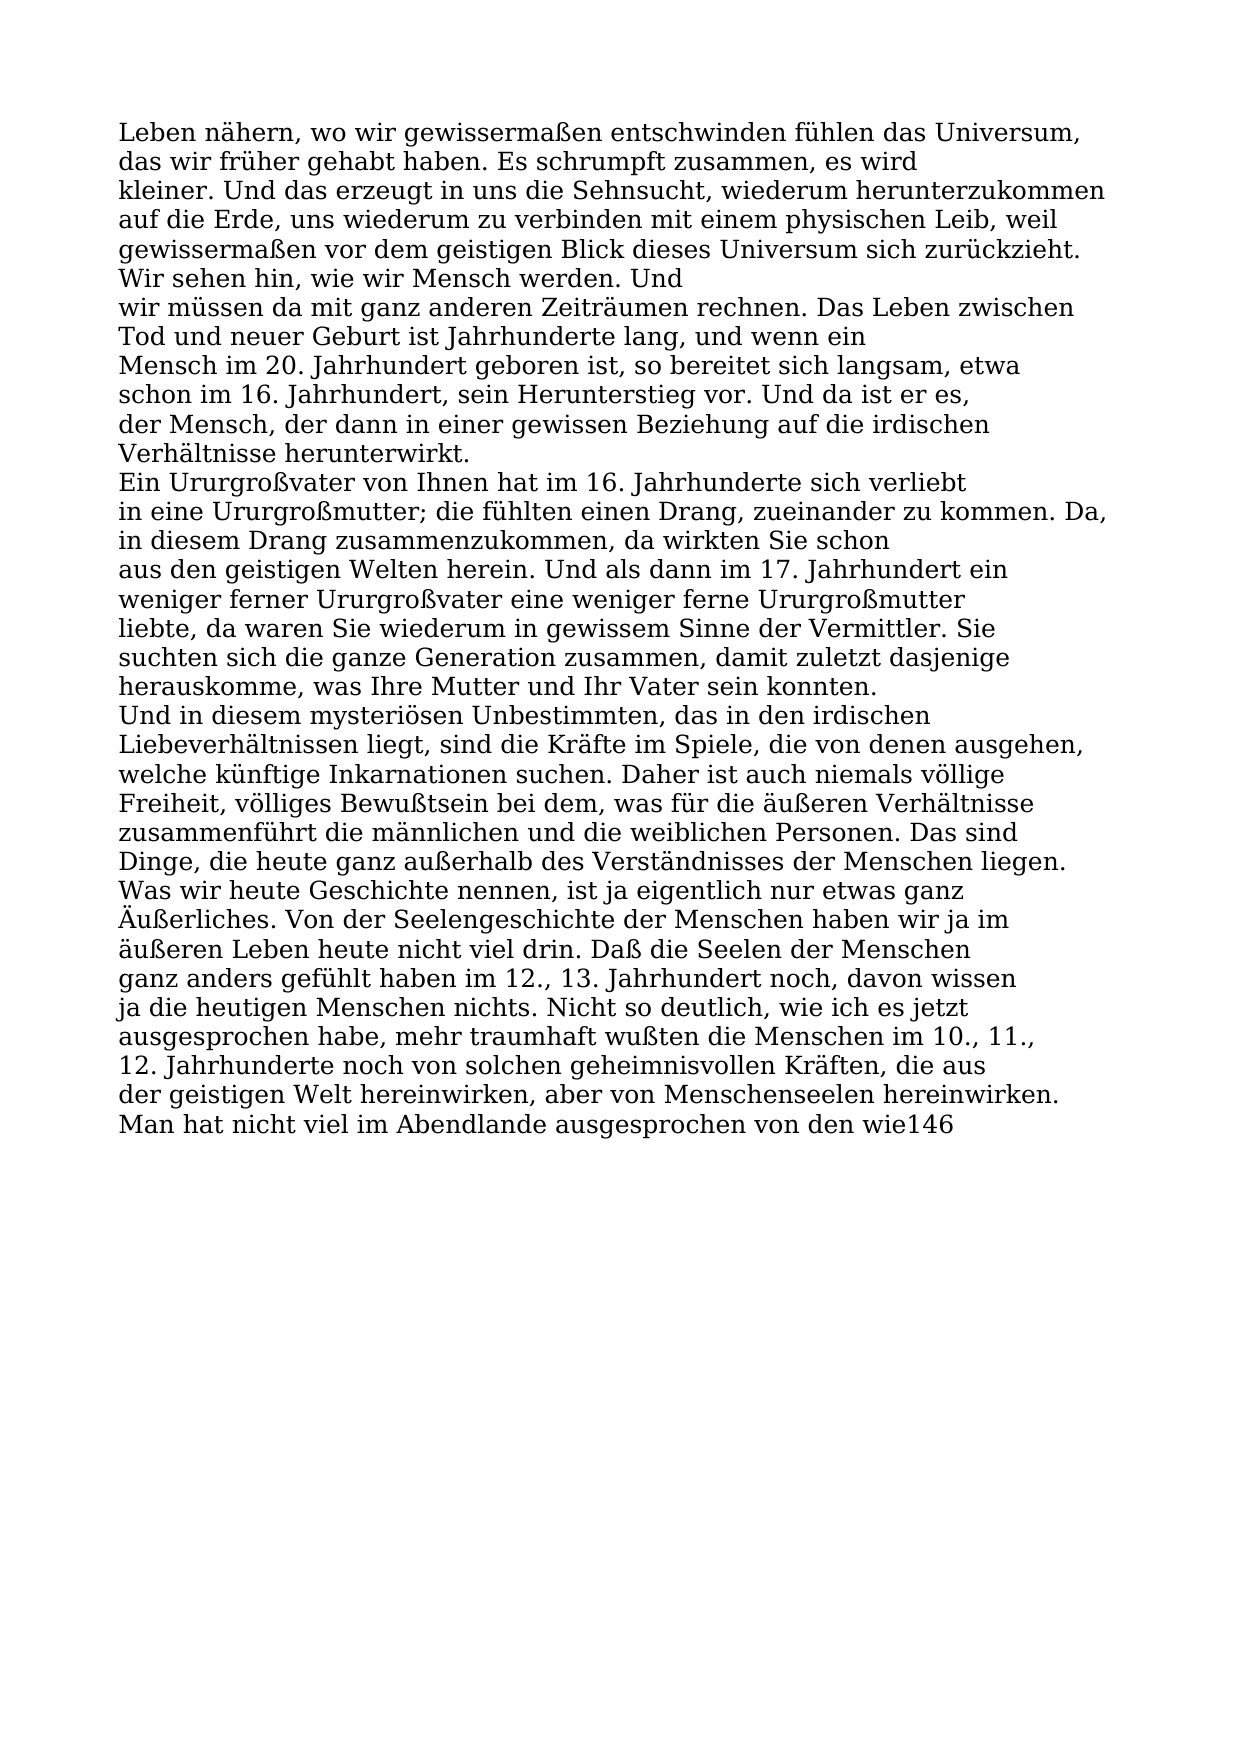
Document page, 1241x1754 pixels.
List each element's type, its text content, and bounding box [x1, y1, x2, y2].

text welche künftige Inkarnationen suchen. Daher ist auch niemals völlige [118, 760, 1122, 789]
text Mensch im 20. Jahrhundert geboren ist, so bereitet sich langsam, etwa [118, 351, 1122, 381]
text Dinge, die heute ganz außerhalb des Verständnisses der Menschen liegen. [118, 847, 1122, 876]
text suchten sich die ganze Generation zusammen, damit zuletzt dasjenige [118, 643, 1122, 672]
text Was wir heute Geschichte nennen, ist ja eigentlich nur etwas ganz [118, 876, 1122, 906]
text äußeren Leben heute nicht viel drin. Daß die Seelen der Menschen [118, 935, 1122, 964]
text Ein Ururgroßvater von Ihnen hat im 16. Jahrhunderte sich verliebt [118, 468, 1122, 497]
text kleiner. Und das erzeugt in uns die Sehnsucht, wiederum herunterzukommen auf die Erde, uns wiederum zu verbinden mit einem physischen Leib, weil gewissermaßen vor dem geistigen Blick dieses Universum sich zurückzieht. Wir sehen hin, wie wir Mensch werden. Und [118, 176, 1122, 293]
text ja die heutigen Menschen nichts. Nicht so deutlich, wie ich es jetzt [118, 993, 1122, 1022]
text liebte, da waren Sie wiederum in gewissem Sinne der Vermittler. Sie [118, 614, 1122, 643]
text der geistigen Welt hereinwirken, aber von Menschenseelen hereinwirken. Man hat nicht viel im Abendlande ausgesprochen von den wie146 [118, 1081, 1122, 1139]
text ganz anders gefühlt haben im 12., 13. Jahrhundert noch, davon wissen [118, 964, 1122, 993]
text weniger ferner Ururgroßvater eine weniger ferne Ururgroßmutter [118, 585, 1122, 614]
text in eine Ururgroßmutter; die fühlten einen Drang, zueinander zu kommen. Da, in diesem Drang zusammenzukommen, da wirkten Sie schon [118, 497, 1122, 556]
text wir müssen da mit ganz anderen Zeiträumen rechnen. Das Leben zwischen Tod und neuer Geburt ist Jahrhunderte lang, und wenn ein [118, 293, 1122, 351]
text der Mensch, der dann in einer gewissen Beziehung auf die irdischen [118, 410, 1122, 439]
text Leben nähern, wo wir gewissermaßen entschwinden fühlen das Universum, das wir früher gehabt haben. Es schrumpft zusammen, es wird [118, 118, 1122, 176]
text Verhältnisse herunterwirkt. [118, 439, 1122, 468]
text 12. Jahrhunderte noch von solchen geheimnisvollen Kräften, die aus [118, 1051, 1122, 1081]
text Äußerliches. Von der Seelengeschichte der Menschen haben wir ja im [118, 906, 1122, 935]
text Freiheit, völliges Bewußtsein bei dem, was für die äußeren Verhältnisse [118, 789, 1122, 818]
text Und in diesem mysteriösen Unbestimmten, das in den irdischen Liebeverhältnissen liegt, sind die Kräfte im Spiele, die von denen ausgehen, [118, 701, 1122, 760]
text zusammenführt die männlichen und die weiblichen Personen. Das sind [118, 818, 1122, 847]
text herauskomme, was Ihre Mutter und Ihr Vater sein konnten. [118, 672, 1122, 701]
text aus den geistigen Welten herein. Und als dann im 17. Jahrhundert ein [118, 556, 1122, 585]
text schon im 16. Jahrhundert, sein Herunterstieg vor. Und da ist er es, [118, 381, 1122, 410]
text ausgesprochen habe, mehr traumhaft wußten die Menschen im 10., 11., [118, 1022, 1122, 1051]
